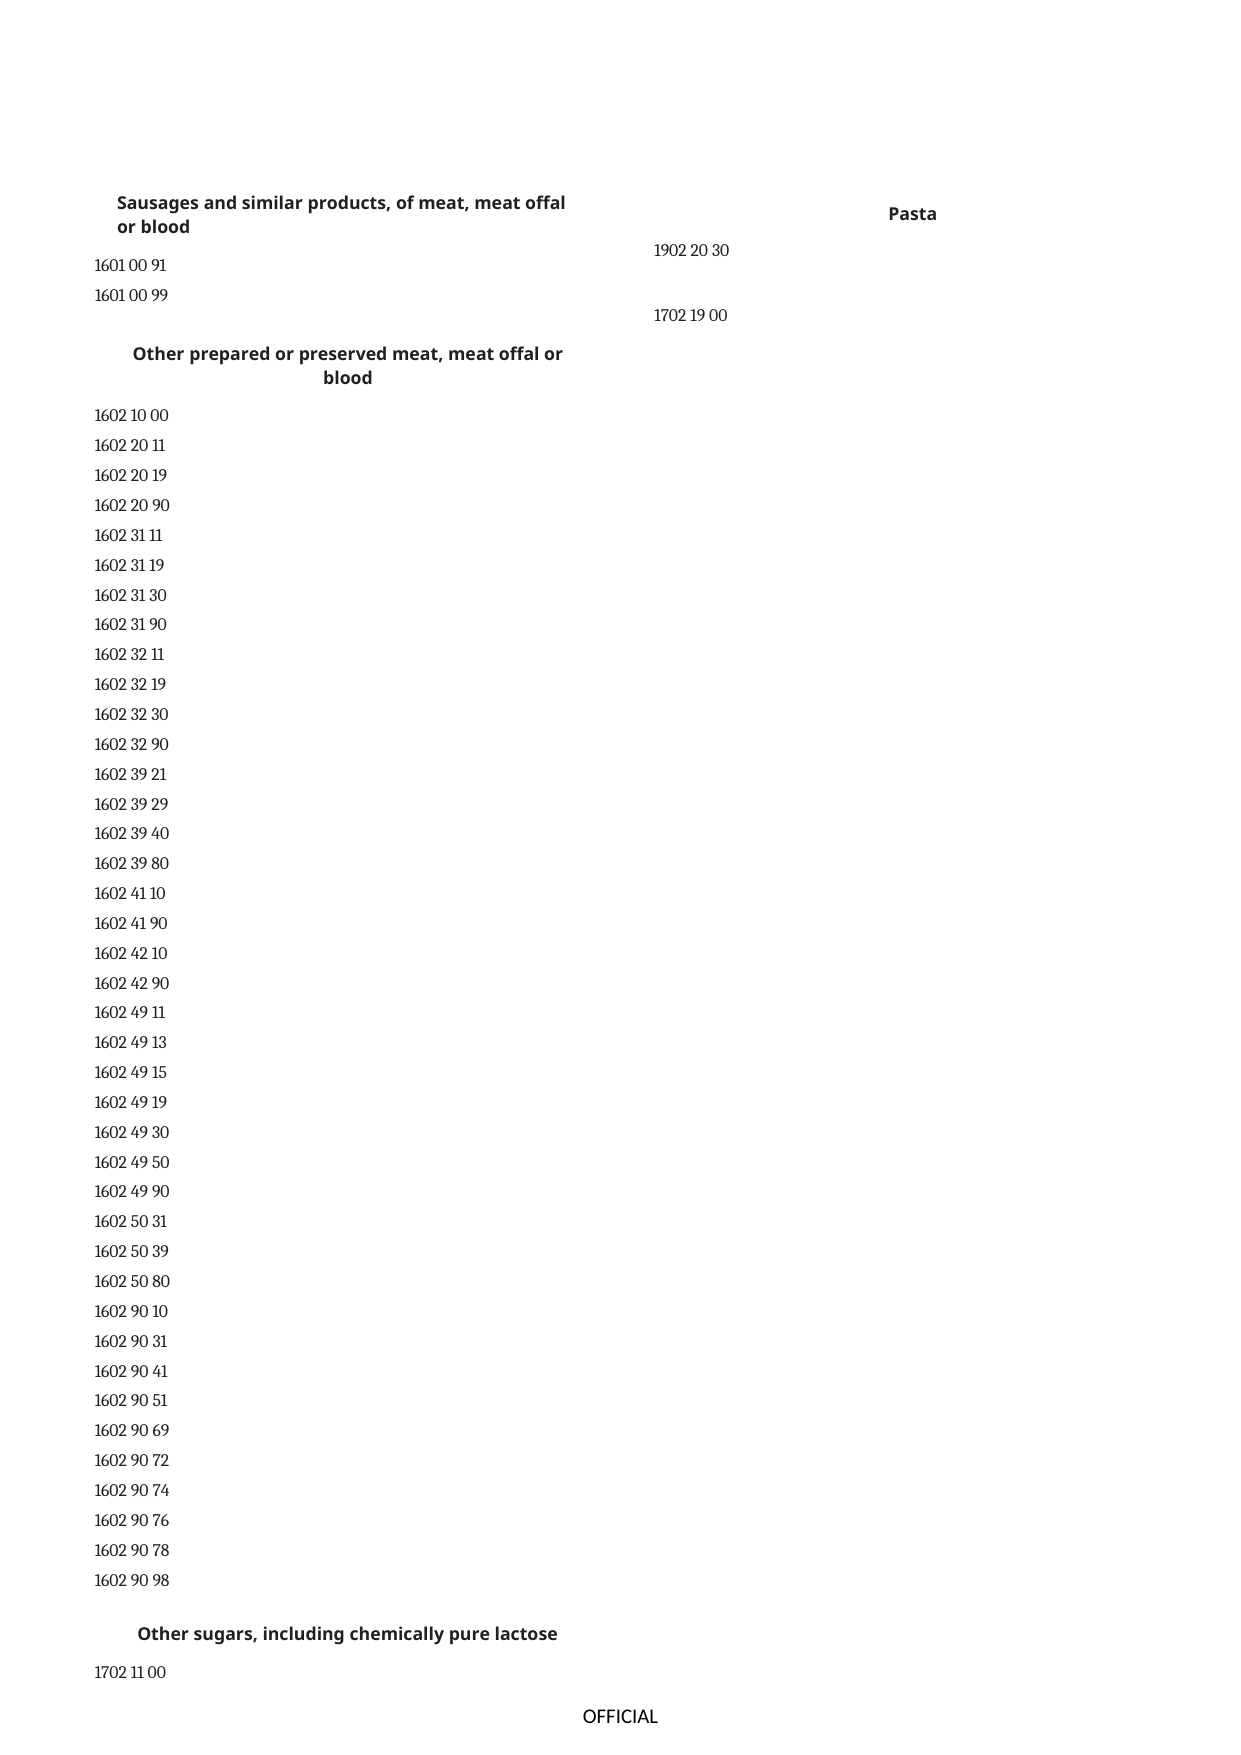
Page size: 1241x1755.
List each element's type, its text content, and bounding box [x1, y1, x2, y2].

text 1602 50 31 [94, 1212, 566, 1232]
text 1602 49 50 [94, 1152, 566, 1173]
text 1602 31 19 [94, 555, 566, 576]
text 1602 10 00 [94, 406, 566, 426]
text 1602 32 11 [94, 645, 566, 665]
text 1602 49 13 [94, 1033, 566, 1053]
text 1602 49 19 [94, 1092, 566, 1113]
text 1602 90 69 [94, 1421, 566, 1441]
text 1602 90 41 [94, 1361, 566, 1382]
text 1601 00 99 [95, 285, 583, 306]
text 1602 32 19 [94, 674, 566, 695]
text 1602 90 98 [94, 1570, 566, 1591]
text 1602 39 29 [94, 794, 566, 814]
text 1602 20 11 [94, 436, 566, 456]
text 1602 39 21 [94, 764, 566, 784]
text 1602 31 30 [94, 585, 566, 605]
text 1702 11 00 [94, 1662, 566, 1678]
subtitle Pasta [888, 201, 1172, 226]
text 1602 90 74 [94, 1481, 566, 1501]
text 1602 90 10 [94, 1301, 566, 1322]
text 1602 41 10 [94, 883, 566, 904]
text 1602 50 80 [94, 1272, 566, 1292]
text 1602 32 30 [94, 704, 566, 725]
text 1902 20 30 [654, 241, 742, 261]
text 1602 32 90 [94, 734, 566, 755]
text 1602 49 30 [94, 1122, 566, 1143]
text 1602 90 51 [94, 1391, 566, 1411]
text 1602 90 31 [94, 1331, 566, 1352]
subtitle Other sugars, including chemically pure lactose [131, 1622, 564, 1646]
text 1702 19 00 [654, 306, 1172, 326]
text 1602 90 78 [94, 1540, 566, 1561]
text 1602 90 76 [94, 1510, 566, 1531]
subtitle Sausages and similar products, of meat, meat offal or blood [117, 191, 583, 239]
text 1602 49 90 [94, 1182, 566, 1202]
text 1601 00 91 [94, 255, 583, 276]
text 1602 50 39 [94, 1242, 566, 1262]
text 1602 39 40 [94, 824, 566, 844]
text 1602 39 80 [94, 854, 566, 874]
text 1602 20 90 [94, 495, 566, 516]
text 1602 41 90 [94, 913, 566, 934]
text 1602 49 15 [94, 1063, 566, 1083]
text 1602 31 11 [94, 525, 566, 546]
text 1602 49 11 [94, 1003, 566, 1023]
text 1602 20 19 [94, 466, 566, 486]
text 1602 90 72 [94, 1451, 566, 1471]
text 1602 42 90 [94, 973, 566, 993]
text 1602 31 90 [94, 615, 566, 635]
text Other prepared or preserved meat, meat offal or blood [131, 341, 564, 390]
text 1602 42 10 [94, 943, 566, 964]
